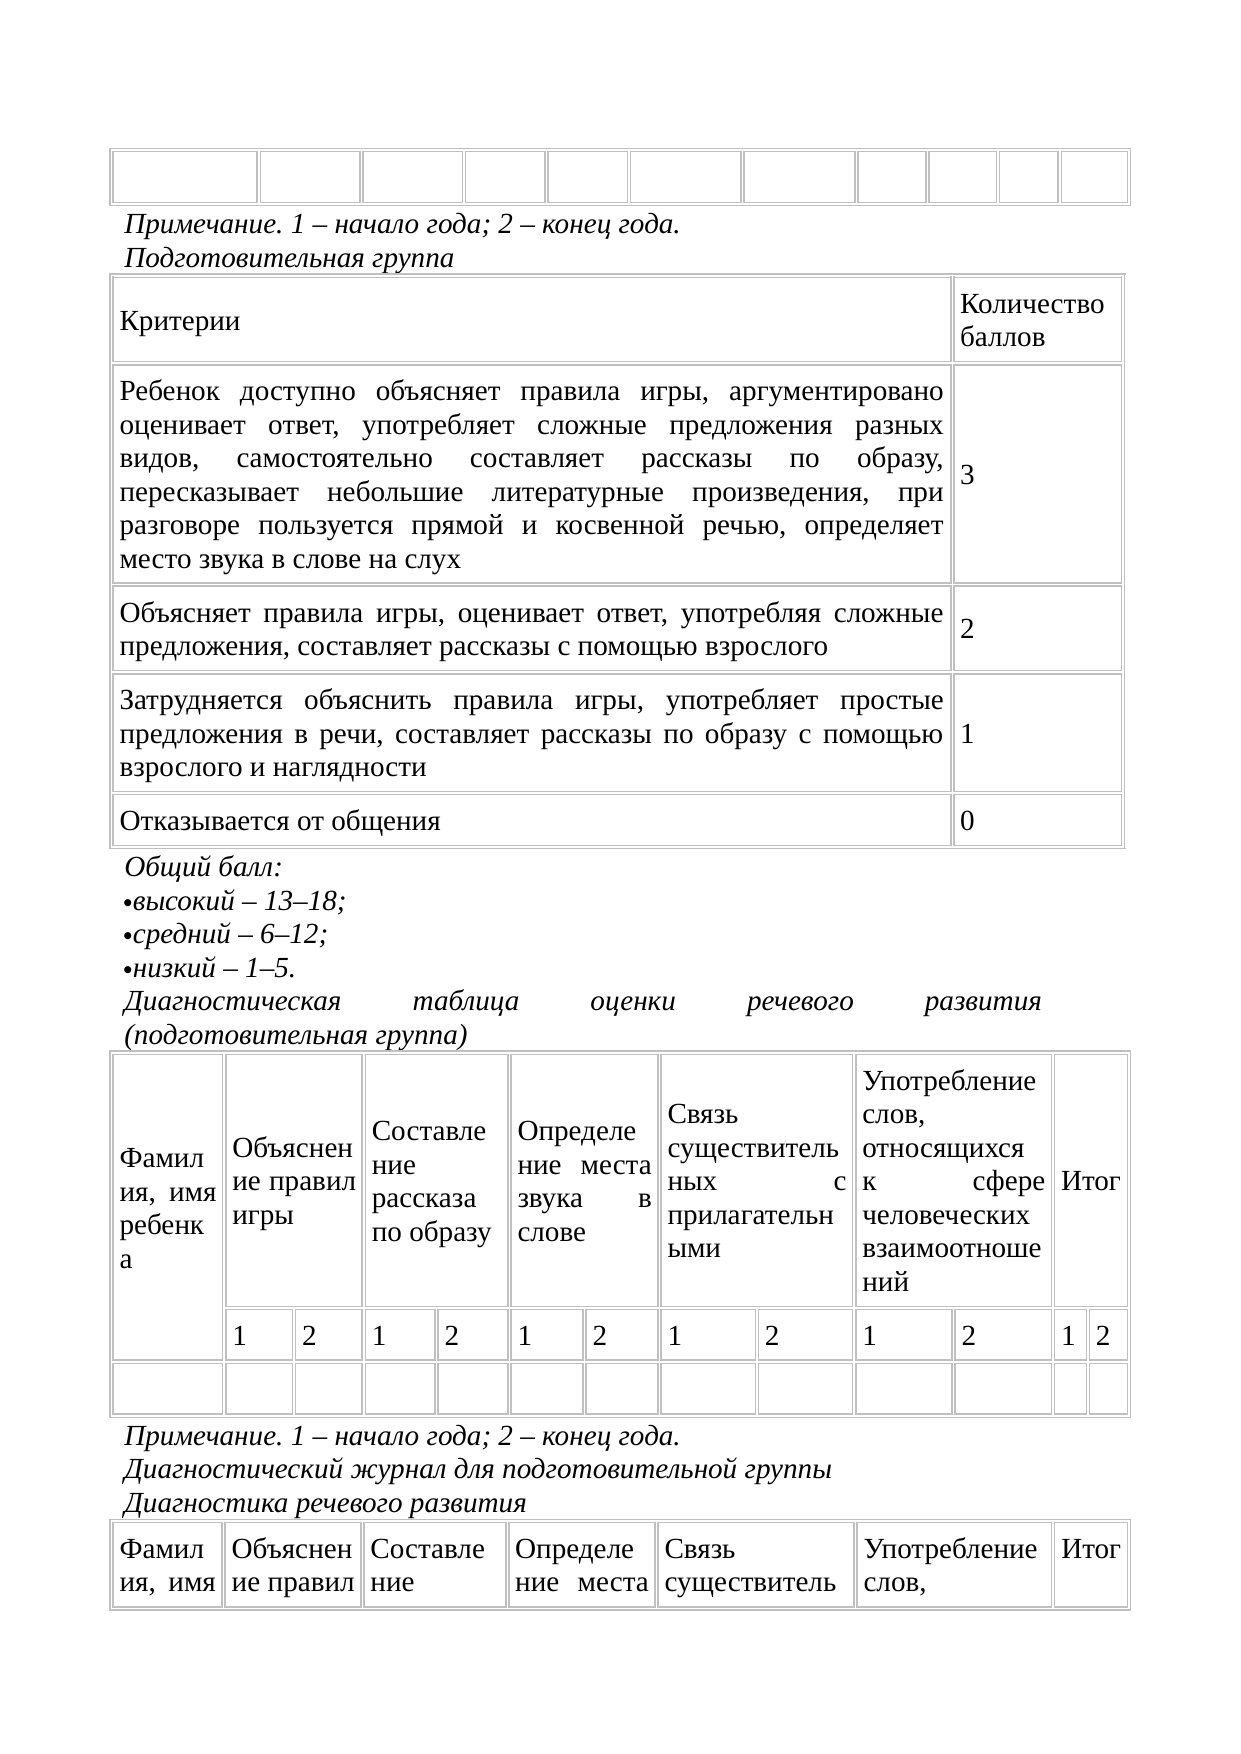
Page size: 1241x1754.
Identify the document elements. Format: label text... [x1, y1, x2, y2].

list низкий – 1–5. [124, 950, 1116, 983]
table_cell 0 [955, 795, 1121, 844]
table_cell [261, 152, 359, 202]
text Подготовительная группа [124, 240, 1116, 273]
table_header Составление рассказа по образу [366, 1055, 507, 1306]
table_cell 1 [1055, 1310, 1086, 1359]
table_cell [857, 1364, 951, 1413]
table_cell [114, 1364, 222, 1413]
table_header Фамилия, имя ребенка [114, 1055, 222, 1359]
table_cell [466, 152, 544, 202]
table_cell [587, 1364, 657, 1413]
table_cell 3 [955, 366, 1121, 582]
table_header Итог [1055, 1523, 1127, 1606]
table_header Связь существитель [659, 1523, 853, 1606]
table_cell [114, 152, 256, 202]
table_header Количество баллов [955, 278, 1121, 361]
table_header Определение места [510, 1523, 654, 1606]
table_cell 1 [857, 1310, 951, 1359]
table_cell [631, 152, 740, 202]
table_cell [1000, 152, 1057, 202]
table_cell 2 [759, 1310, 852, 1359]
text Диагностический журнал для подготовительной группы [124, 1451, 1116, 1485]
text Диагностика речевого развития [124, 1485, 1116, 1518]
table_cell 2 [587, 1310, 657, 1359]
table_header Составление [365, 1523, 505, 1606]
table_cell Отказывается от общения [114, 795, 950, 844]
table_cell [859, 152, 925, 202]
table_header Фамилия, имя [114, 1523, 221, 1606]
list высокий – 13–18; [124, 883, 1116, 916]
table_cell 1 [227, 1310, 292, 1359]
list средний – 6–12; [124, 916, 1116, 950]
table_header Критерии [114, 278, 950, 361]
table_cell [1090, 1364, 1127, 1413]
table_cell 1 [366, 1310, 434, 1359]
table_header Объяснение правил [226, 1523, 360, 1606]
table_header Употребление слов, относящихся к сфере человеческих взаимоотношений [857, 1055, 1051, 1306]
table_cell [1062, 152, 1127, 202]
table_cell [1055, 1364, 1086, 1413]
table_cell [296, 1364, 361, 1413]
table_header Употребление слов, [858, 1523, 1051, 1606]
table_header Итог [1055, 1055, 1127, 1306]
table_cell [227, 1364, 292, 1413]
table_cell 1 [955, 675, 1121, 791]
table_header Определение места звука в слове [512, 1055, 657, 1306]
table_cell [759, 1364, 852, 1413]
table_cell [662, 1364, 755, 1413]
table_cell 2 [1090, 1310, 1127, 1359]
table_cell 2 [296, 1310, 361, 1359]
table_cell 1 [662, 1310, 755, 1359]
table_header Связь существительных с прилагательными [662, 1055, 852, 1306]
table_cell [549, 152, 627, 202]
table_cell [745, 152, 854, 202]
table_cell Затрудняется объяснить правила игры, употребляет простые предложения в речи, составляет рассказы по образу с помощью взрослого и наглядности [114, 675, 950, 791]
table_cell [512, 1364, 582, 1413]
table_cell [439, 1364, 507, 1413]
table_cell 2 [955, 587, 1121, 670]
table_cell Объясняет правила игры, оценивает ответ, употребляя сложные предложения, составляет рассказы с помощью взрослого [114, 587, 950, 670]
table_cell 2 [956, 1310, 1051, 1359]
text Примечание. 1 – начало года; 2 – конец года. [124, 206, 1116, 240]
text Общий балл: [124, 849, 1116, 883]
table_cell Ребенок доступно объясняет правила игры, аргументировано оценивает ответ, употребляет сложные предложения разных видов, самостоятельно составляет рассказы по образу, пересказывает небольшие литературные произведения, при разговоре пользуется прямой и косвенной речью, определяет место звука в слове на слух [114, 366, 950, 582]
table_cell [956, 1364, 1051, 1413]
table_cell [366, 1364, 434, 1413]
table_cell [930, 152, 996, 202]
table_cell [364, 152, 462, 202]
text Диагностическая таблица оценки речевого развития (подготовительная группа) [124, 983, 1116, 1050]
table_cell 2 [439, 1310, 507, 1359]
table_header Объяснение правил игры [227, 1055, 361, 1306]
table_cell 1 [512, 1310, 582, 1359]
text Примечание. 1 – начало года; 2 – конец года. [124, 1418, 1116, 1451]
